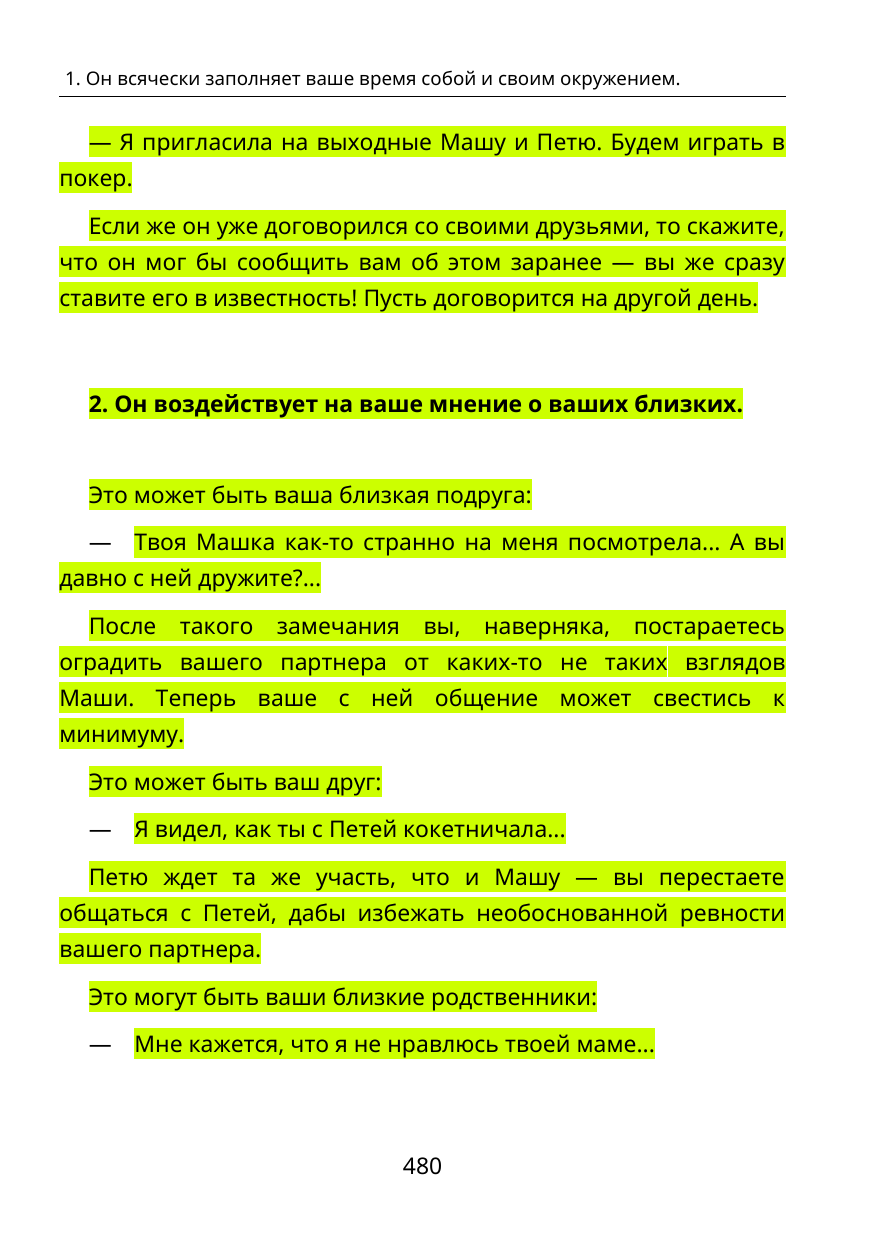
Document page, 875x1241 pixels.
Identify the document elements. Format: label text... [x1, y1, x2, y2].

text Это может быть ваш друг: [59, 766, 786, 797]
text После такого замечания вы, наверняка, постараетесь оградить вашего партнера от каких-то не таких взглядов Маши. Теперь ваше с ней общение может свестись к минимуму. [59, 610, 786, 749]
text Это может быть ваша близкая подруга: [59, 479, 786, 510]
text Это могут быть ваши близкие родственники: [59, 981, 786, 1012]
list Мне кажется, что я не нравлюсь твоей маме... [59, 1028, 786, 1059]
list Я видел, как ты с Петей кокетничала... [59, 813, 786, 844]
text — Я пригласила на выходные Машу и Петю. Будем играть в покер. [59, 126, 786, 193]
subtitle 2. Он воздействует на ваше мнение о ваших близких. [59, 388, 786, 419]
text Если же он уже договорился со своими друзьями, то скажите, что он мог бы сообщить вам об этом заранее — вы же сразу ставите его в известность! Пусть договорится на другой день. [59, 210, 786, 313]
text Петю ждет та же участь, что и Машу — вы перестаете общаться с Петей, дабы избежать необоснованной ревности вашего партнера. [59, 861, 786, 964]
list Твоя Машка как-то странно на меня посмотрела... А вы давно с ней дружите?... [59, 526, 786, 593]
